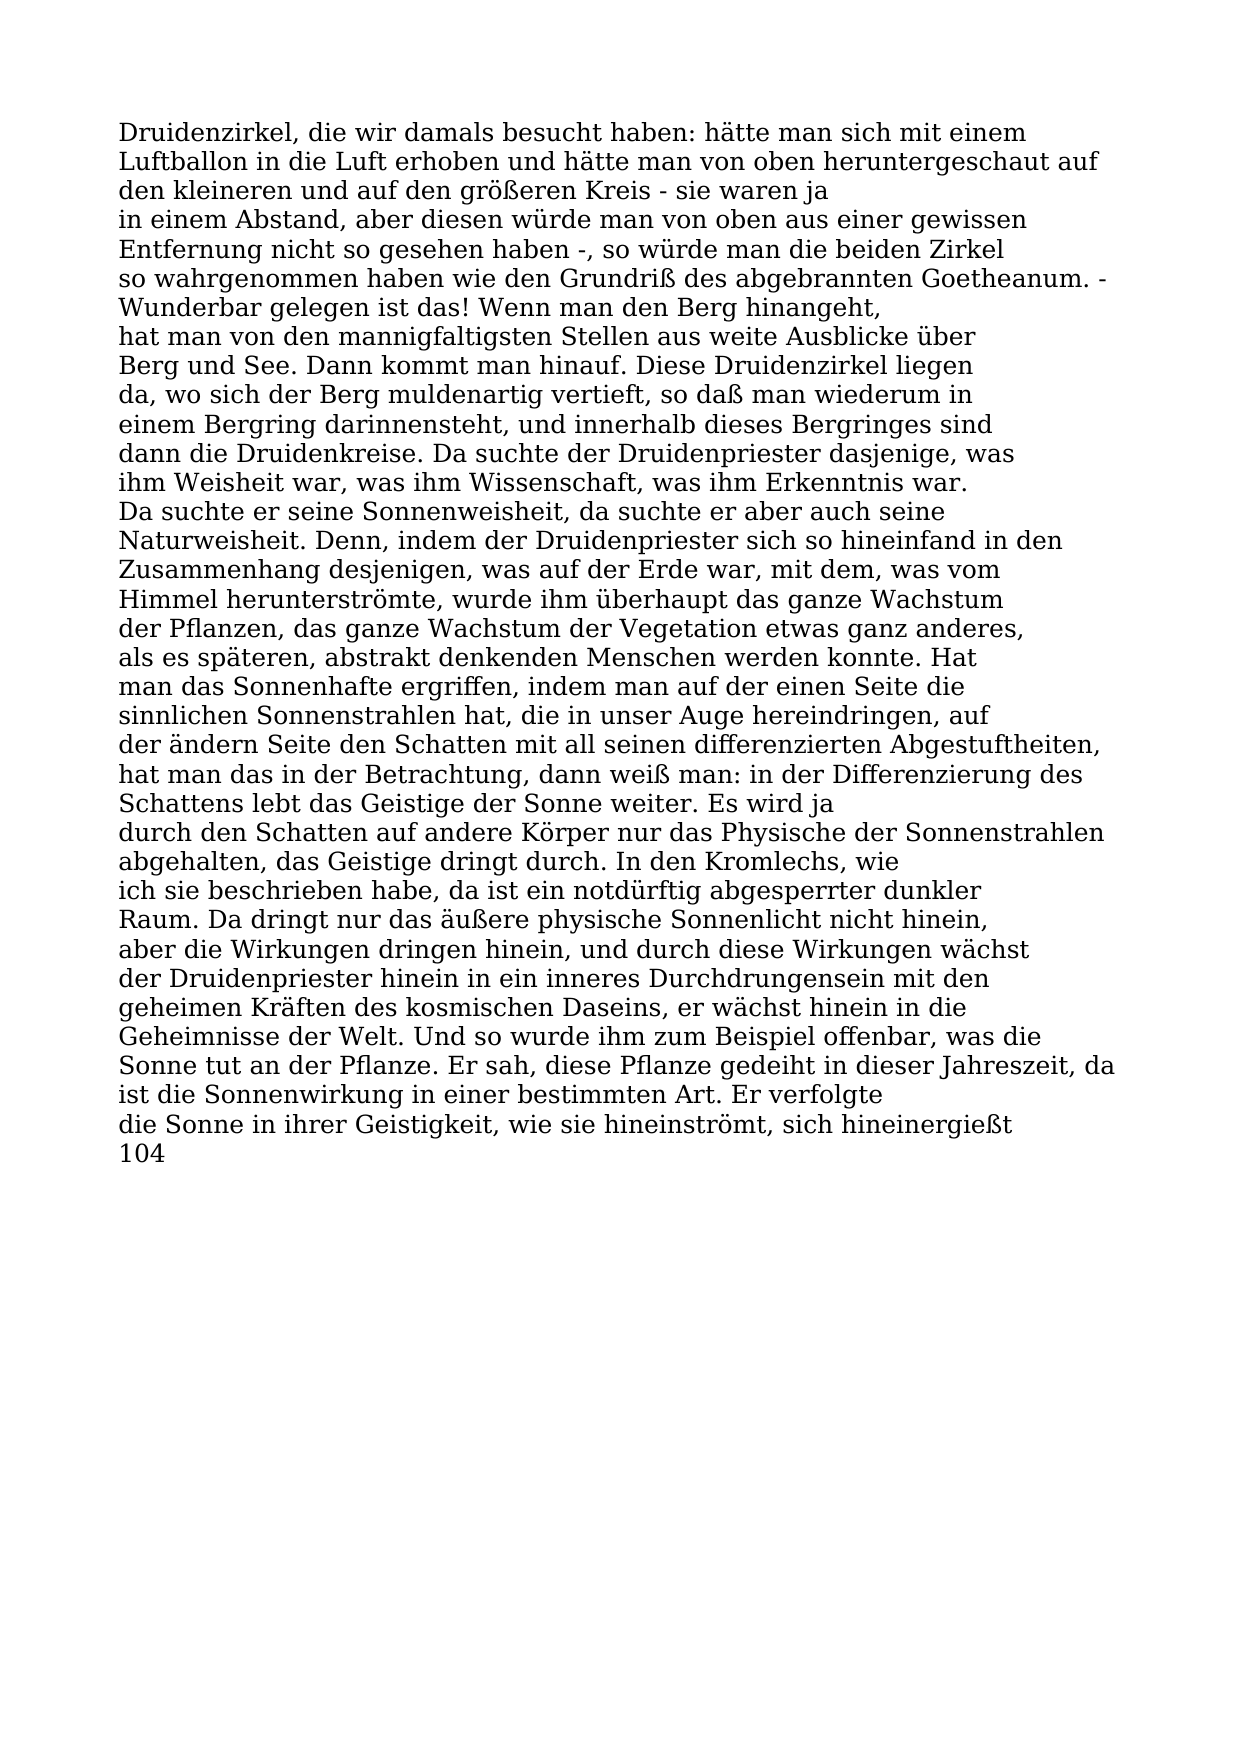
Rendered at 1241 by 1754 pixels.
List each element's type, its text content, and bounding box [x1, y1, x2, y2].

text da, wo sich der Berg muldenartig vertieft, so daß man wiederum in [118, 381, 1122, 410]
text ihm Weisheit war, was ihm Wissenschaft, was ihm Erkenntnis war. [118, 468, 1122, 497]
text der Druidenpriester hinein in ein inneres Durchdrungensein mit den [118, 964, 1122, 993]
text 104 [118, 1139, 1122, 1168]
text Entfernung nicht so gesehen haben -, so würde man die beiden Zirkel [118, 235, 1122, 264]
text die Sonne in ihrer Geistigkeit, wie sie hineinströmt, sich hineinergießt [118, 1110, 1122, 1139]
text dann die Druidenkreise. Da suchte der Druidenpriester dasjenige, was [118, 439, 1122, 468]
text aber die Wirkungen dringen hinein, und durch diese Wirkungen wächst [118, 935, 1122, 964]
text Raum. Da dringt nur das äußere physische Sonnenlicht nicht hinein, [118, 906, 1122, 935]
text Luftballon in die Luft erhoben und hätte man von oben heruntergeschaut auf den kleineren und auf den größeren Kreis - sie waren ja [118, 147, 1122, 206]
text ich sie beschrieben habe, da ist ein notdürftig abgesperrter dunkler [118, 876, 1122, 906]
text der Pflanzen, das ganze Wachstum der Vegetation etwas ganz anderes, [118, 614, 1122, 643]
text geheimen Kräften des kosmischen Daseins, er wächst hinein in die Geheimnisse der Welt. Und so wurde ihm zum Beispiel offenbar, was die [118, 993, 1122, 1051]
text Himmel herunterströmte, wurde ihm überhaupt das ganze Wachstum [118, 585, 1122, 614]
text als es späteren, abstrakt denkenden Menschen werden konnte. Hat [118, 643, 1122, 672]
text hat man von den mannigfaltigsten Stellen aus weite Ausblicke über [118, 322, 1122, 351]
text Sonne tut an der Pflanze. Er sah, diese Pflanze gedeiht in dieser Jahreszeit, da ist die Sonnenwirkung in einer bestimmten Art. Er verfolgte [118, 1051, 1122, 1110]
text in einem Abstand, aber diesen würde man von oben aus einer gewissen [118, 206, 1122, 235]
text sinnlichen Sonnenstrahlen hat, die in unser Auge hereindringen, auf [118, 701, 1122, 731]
text man das Sonnenhafte ergriffen, indem man auf der einen Seite die [118, 672, 1122, 701]
text Berg und See. Dann kommt man hinauf. Diese Druidenzirkel liegen [118, 351, 1122, 381]
text so wahrgenommen haben wie den Grundriß des abgebrannten Goetheanum. - Wunderbar gelegen ist das! Wenn man den Berg hinangeht, [118, 264, 1122, 322]
text der ändern Seite den Schatten mit all seinen differenzierten Abgestuftheiten, hat man das in der Betrachtung, dann weiß man: in der Differenzierung des Schattens lebt das Geistige der Sonne weiter. Es wird ja [118, 731, 1122, 818]
text einem Bergring darinnensteht, und innerhalb dieses Bergringes sind [118, 410, 1122, 439]
text Druidenzirkel, die wir damals besucht haben: hätte man sich mit einem [118, 118, 1122, 147]
text Da suchte er seine Sonnenweisheit, da suchte er aber auch seine Naturweisheit. Denn, indem der Druidenpriester sich so hineinfand in den [118, 497, 1122, 556]
text durch den Schatten auf andere Körper nur das Physische der Sonnenstrahlen abgehalten, das Geistige dringt durch. In den Kromlechs, wie [118, 818, 1122, 876]
text Zusammenhang desjenigen, was auf der Erde war, mit dem, was vom [118, 556, 1122, 585]
